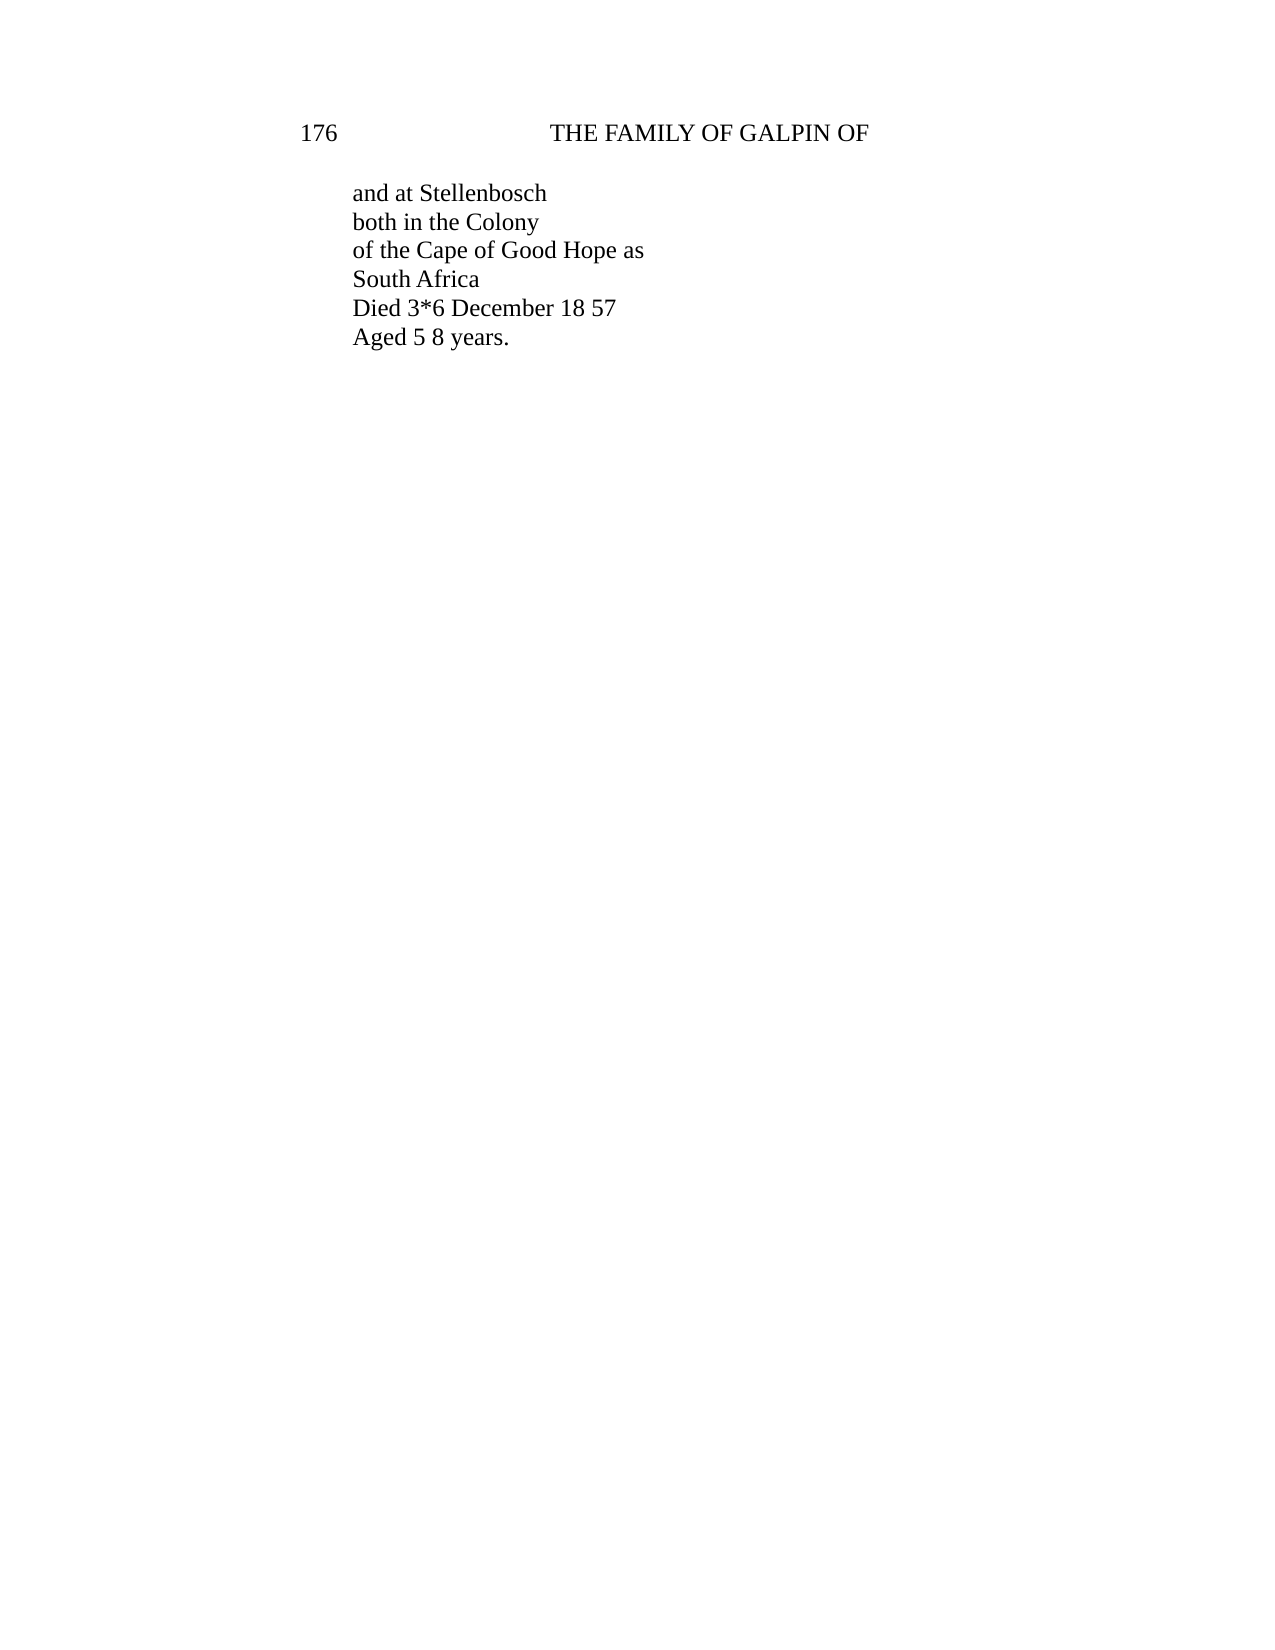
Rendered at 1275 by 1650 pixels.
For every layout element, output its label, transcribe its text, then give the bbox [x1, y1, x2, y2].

text Aged 5 8 years. [300, 322, 1125, 351]
text South Africa [300, 264, 1125, 293]
text and at Stellenbosch [300, 178, 1125, 207]
text Died 3*6 December 18 57 [300, 293, 1125, 322]
text of the Cape of Good Hope as [300, 236, 1125, 264]
text both in the Colony [300, 207, 1125, 236]
